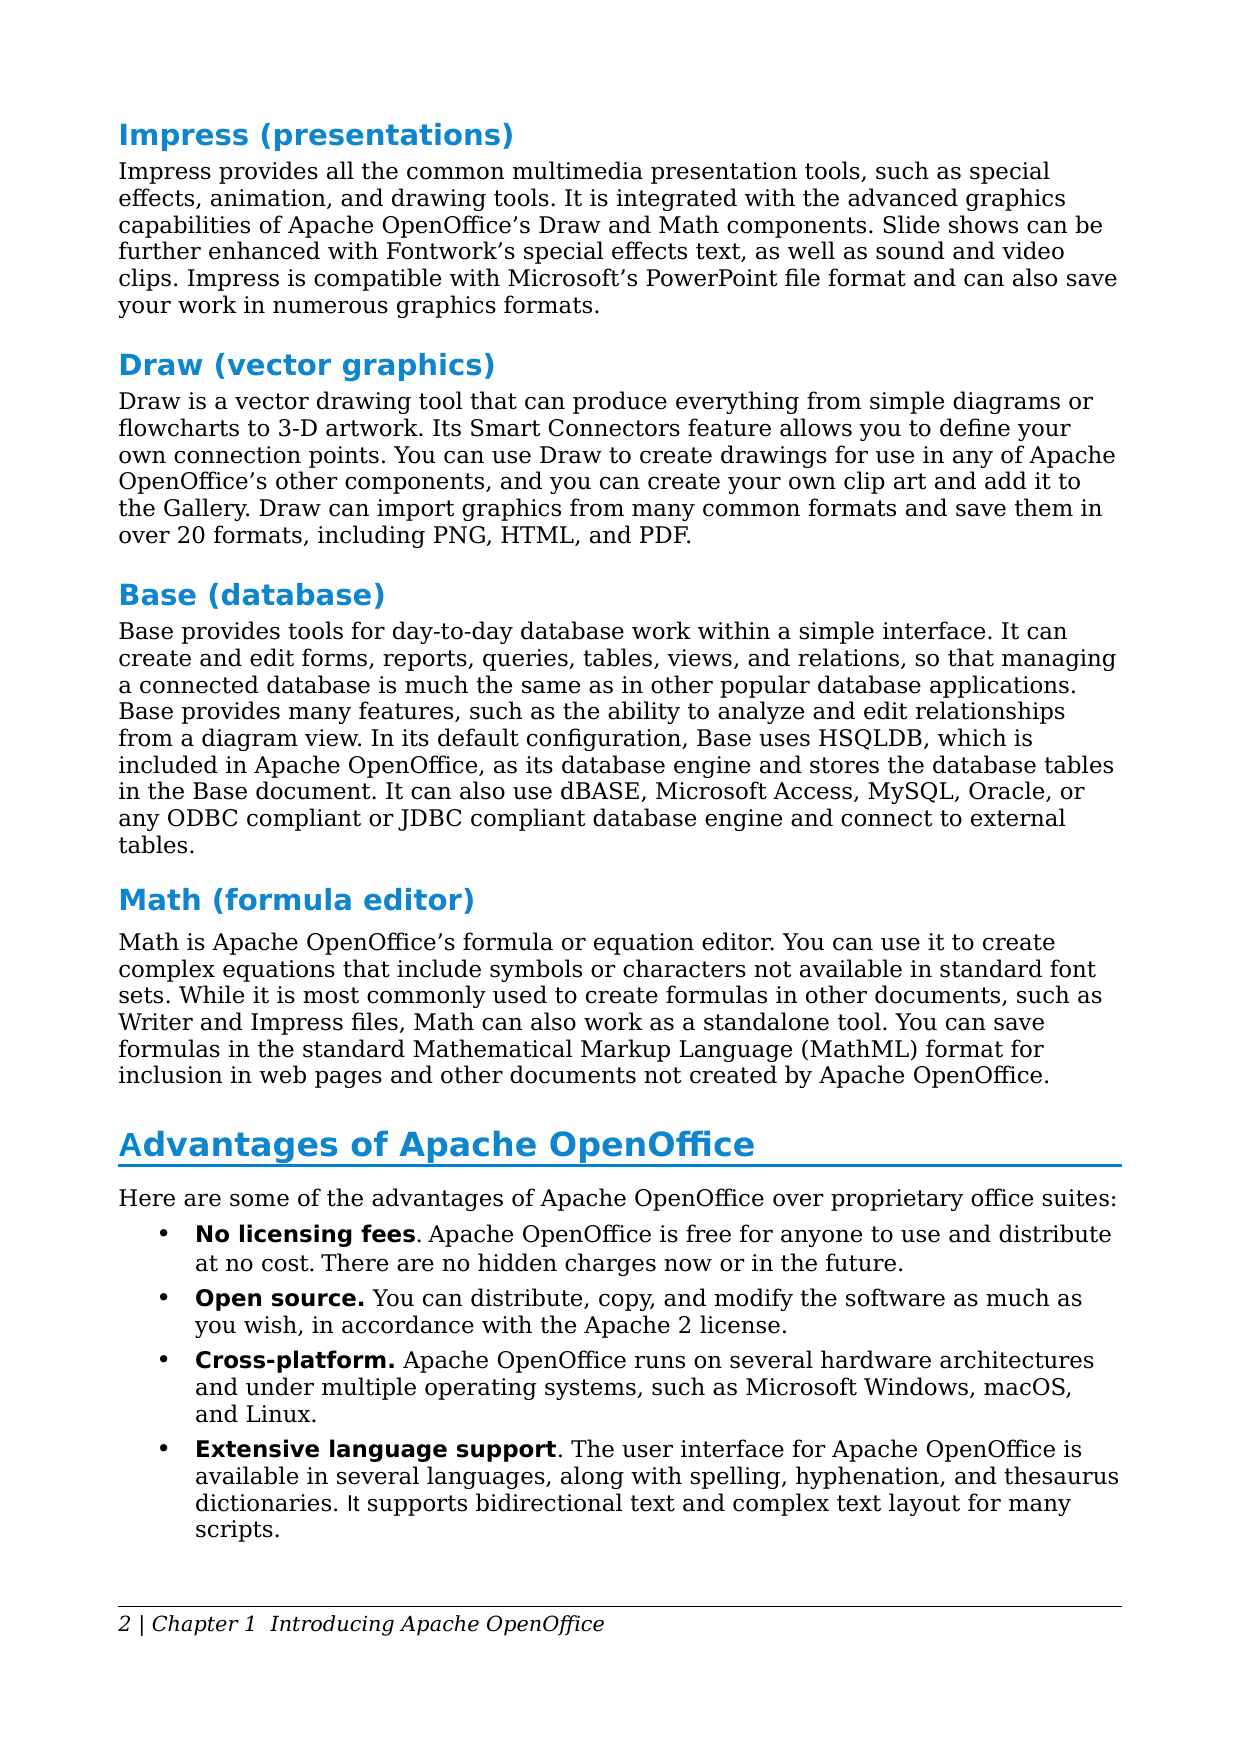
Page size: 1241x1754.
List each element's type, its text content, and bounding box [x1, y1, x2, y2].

subtitle Base (database) [118, 578, 1122, 612]
list Here are some of the advantages of Apache OpenOffice over proprietary office suites: [118, 1186, 1122, 1212]
list Cross-platform. Apache OpenOffice runs on several hardware architectures and under multiple operating systems, such as Microsoft Windows, macOS, and Linux. [156, 1345, 1122, 1427]
subtitle Draw (vector graphics) [118, 348, 1122, 382]
subtitle Math (formula editor) [118, 883, 1122, 917]
subtitle Impress (presentations) [118, 118, 1122, 152]
text Math is Apache OpenOffice’s formula or equation editor. You can use it to create complex equations that include symbols or characters not available in standard font sets. While it is most commonly used to create formulas in other documents, such as Writer and Impress files, Math can also work as a standalone tool. You can save formulas in the standard Mathematical Markup Language (MathML) format for inclusion in web pages and other documents not created by Apache OpenOffice. [118, 929, 1122, 1089]
subtitle Advantages of Apache OpenOffice [118, 1125, 1122, 1164]
text Impress provides all the common multimedia presentation tools, such as special effects, animation, and drawing tools. It is integrated with the advanced graphics capabilities of Apache OpenOffice’s Draw and Math components. Slide shows can be further enhanced with Fontwork’s special effects text, as well as sound and video clips. Impress is compatible with Microsoft’s PowerPoint file format and can also save your work in numerous graphics formats. [118, 158, 1122, 318]
list No licensing fees. Apache OpenOffice is free for anyone to use and distribute at no cost. There are no hidden charges now or in the future. [156, 1219, 1122, 1277]
text Base provides tools for day-to-day database work within a simple interface. It can create and edit forms, reports, queries, tables, views, and relations, so that managing a connected database is much the same as in other popular database applications. Base provides many features, such as the ability to analyze and edit relationships from a diagram view. In its default configuration, Base uses HSQLDB, which is included in Apache OpenOffice, as its database engine and stores the database tables in the Base document. It can also use dBASE, Microsoft Access, MySQL, Oracle, or any ODBC compliant or JDBC compliant database engine and connect to external tables. [118, 618, 1122, 858]
text Draw is a vector drawing tool that can produce everything from simple diagrams or flowcharts to 3-D artwork. Its Smart Connectors feature allows you to define your own connection points. You can use Draw to create drawings for use in any of Apache OpenOffice’s other components, and you can create your own clip art and add it to the Gallery. Draw can import graphics from many common formats and save them in over 20 formats, including PNG, HTML, and PDF. [118, 388, 1122, 548]
list Open source. You can distribute, copy, and modify the software as much as you wish, in accordance with the Apache 2 license. [156, 1283, 1122, 1339]
list Extensive language support. The user interface for Apache OpenOffice is available in several languages, along with spelling, hyphenation, and thesaurus dictionaries. It supports bidirectional text and complex text layout for many scripts. [156, 1434, 1122, 1543]
